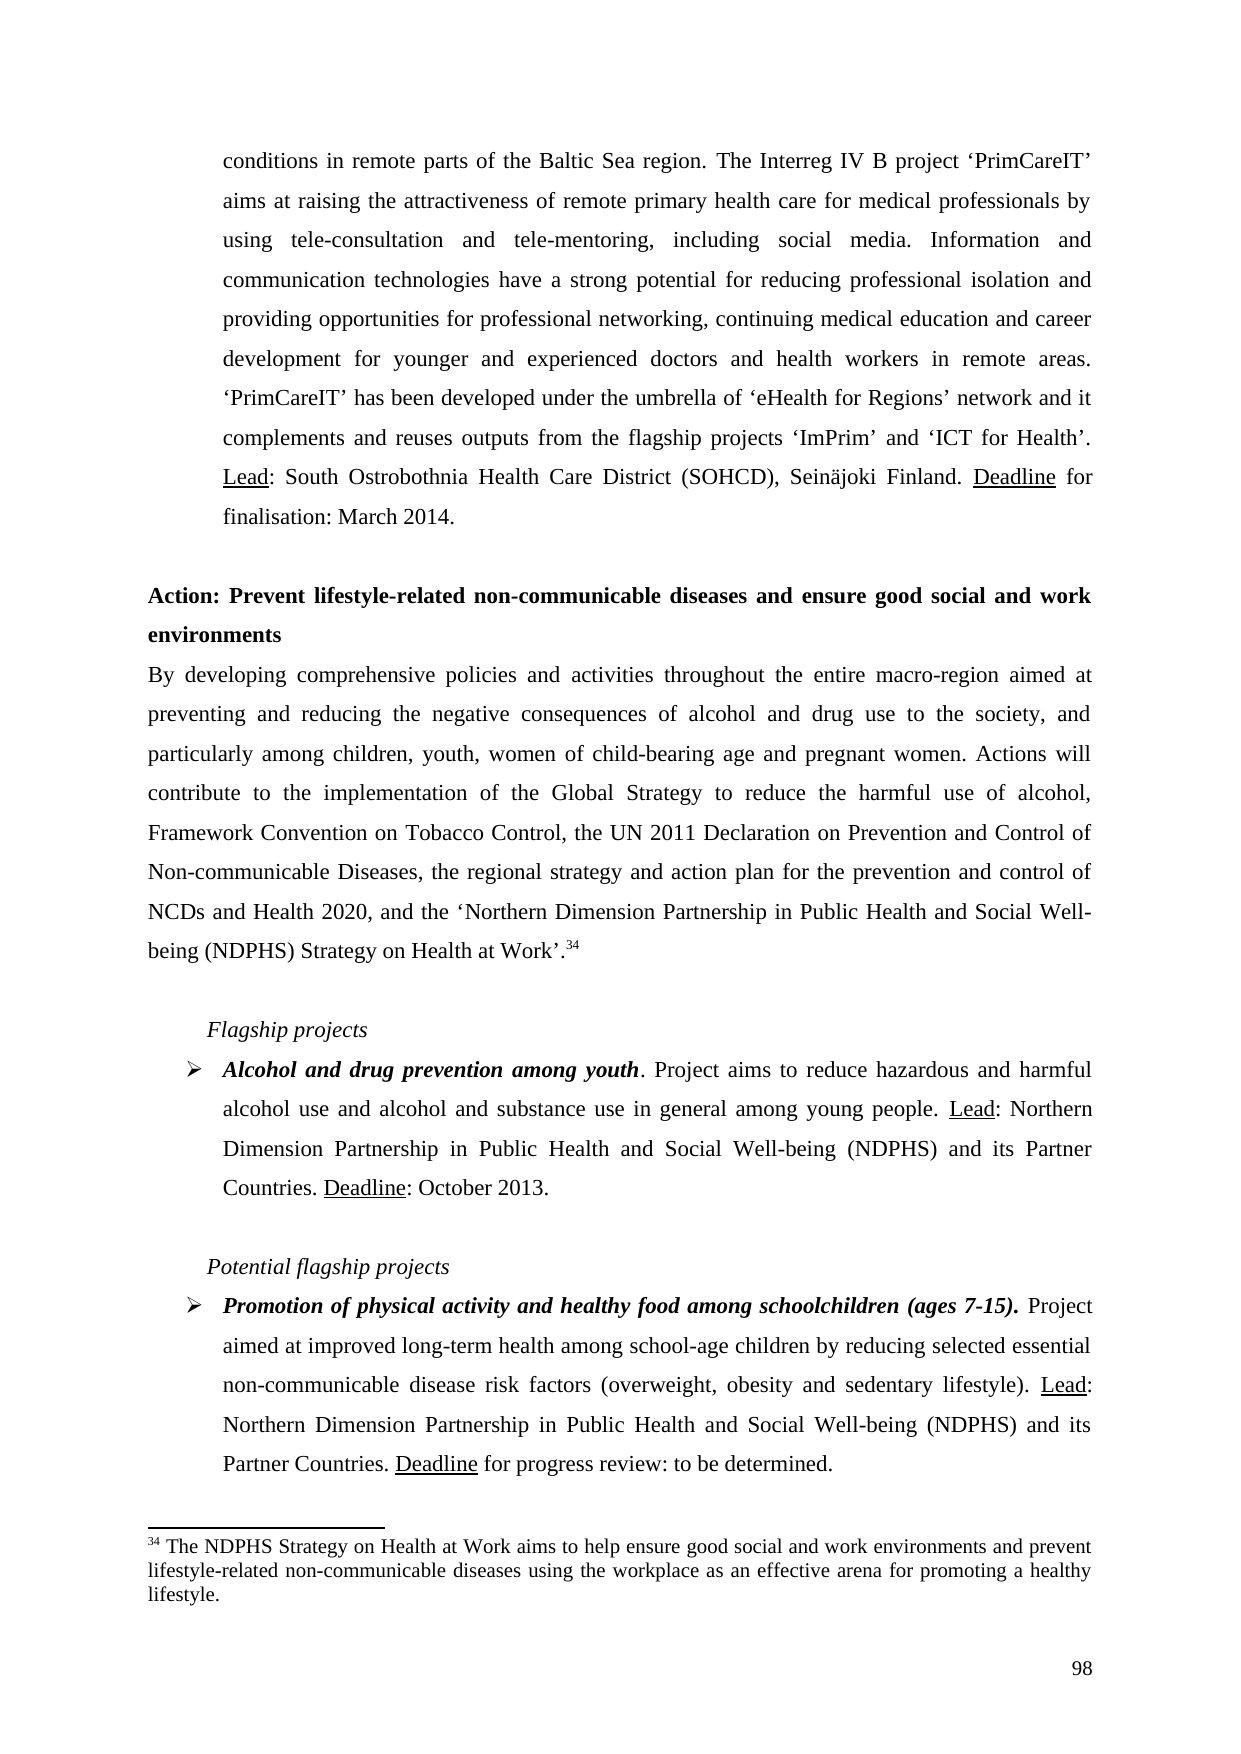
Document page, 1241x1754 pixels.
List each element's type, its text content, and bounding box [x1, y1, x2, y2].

list Alcohol and drug prevention among youth. Project aims to reduce hazardous and harmful alcohol use and alcohol and substance use in general among young people. Lead: Northern Dimension Partnership in Public Health and Social Well-being (NDPHS) and its Partner Countries. Deadline: October 2013. [185, 1056, 1093, 1200]
text Action: Prevent lifestyle-related non-communicable diseases and ensure good social and work environments [148, 582, 1093, 648]
list Promotion of physical activity and healthy food among schoolchildren (ages 7-15). Project aimed at improved long-term health among school-age children by reducing selected essential non-communicable disease risk factors (overweight, obesity and sedentary lifestyle). Lead: Northern Dimension Partnership in Public Health and Social Well-being (NDPHS) and its Partner Countries. Deadline for progress review: to be determined. [185, 1292, 1093, 1477]
text The NDPHS Strategy on Health at Work aims to help ensure good social and work environments and prevent lifestyle-related non-communicable diseases using the workplace as an effective arena for promoting a healthy lifestyle. [148, 1534, 1093, 1606]
list conditions in remote parts of the Baltic Sea region. The Interreg IV B project ‘PrimCareIT’ aims at raising the attractiveness of remote primary health care for medical professionals by using tele-consultation and tele-mentoring, including social media. Information and communication technologies have a strong potential for reducing professional isolation and providing opportunities for professional networking, continuing medical education and career development for younger and experienced doctors and health workers in remote areas. ‘PrimCareIT’ has been developed under the umbrella of ‘eHealth for Regions’ network and it complements and reuses outputs from the flagship projects ‘ImPrim’ and ‘ICT for Health’. Lead: South Ostrobothnia Health Care District (SOHCD), Seinäjoki Finland. Deadline for finalisation: March 2014. [185, 148, 1093, 529]
text Potential flagship projects [148, 1253, 1093, 1279]
text By developing comprehensive policies and activities throughout the entire macro-region aimed at preventing and reducing the negative consequences of alcohol and drug use to the society, and particularly among children, youth, women of child-bearing age and pregnant women. Actions will contribute to the implementation of the Global Strategy to reduce the harmful use of alcohol, Framework Convention on Tobacco Control, the UN 2011 Declaration on Prevention and Control of Non-communicable Diseases, the regional strategy and action plan for the prevention and control of NCDs and Health 2020, and the ‘Northern Dimension Partnership in Public Health and Social Well-being (NDPHS) Strategy on Health at Work’. [148, 661, 1093, 963]
text Flagship projects [148, 1016, 1093, 1042]
